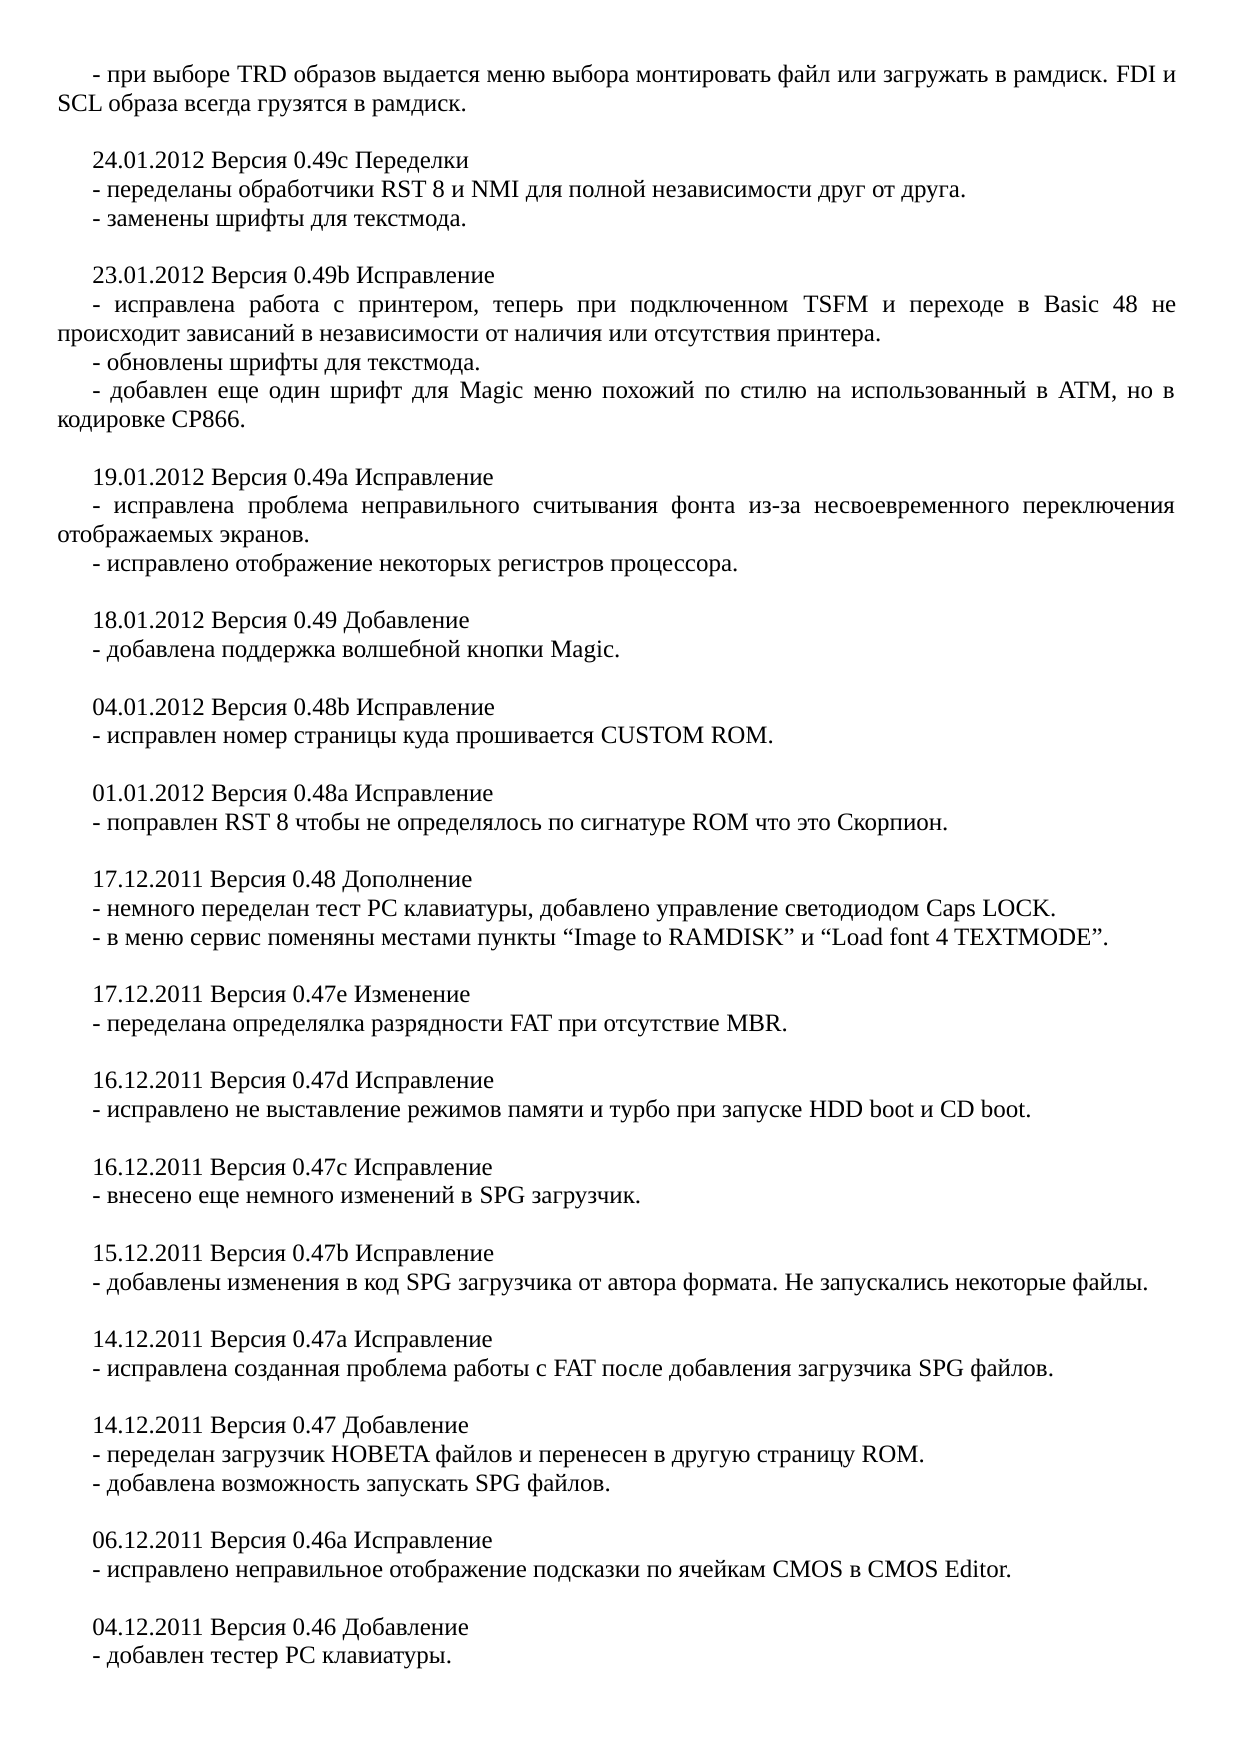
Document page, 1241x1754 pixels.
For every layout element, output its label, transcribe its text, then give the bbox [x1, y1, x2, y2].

text - переделаны обработчики RST 8 и NMI для полной независимости друг от друга. [57, 174, 1176, 203]
text 01.01.2012 Версия 0.48а Исправление [57, 778, 1176, 807]
text - исправлено не выставление режимов памяти и турбо при запуске HDD boot и CD boot. [57, 1094, 1176, 1123]
text 14.12.2011 Версия 0.47 Добавление [57, 1411, 1176, 1439]
text - поправлен RST 8 чтобы не определялось по сигнатуре ROM что это Скорпион. [57, 807, 1176, 836]
text 18.01.2012 Версия 0.49 Добавление [57, 606, 1176, 634]
text 17.12.2011 Версия 0.48 Дополнение [57, 864, 1176, 893]
text - в меню сервис поменяны местами пункты “Image to RAMDISK” и “Load font 4 TEXTMODE”. [57, 922, 1176, 951]
text - исправлена работа с принтером, теперь при подключенном TSFM и переходе в Basic 48 не происходит зависаний в независимости от наличия или отсутствия принтера. [57, 289, 1176, 347]
text - добавлен еще один шрифт для Magic меню похожий по стилю на использованный в АТМ, но в кодировке CP866. [57, 376, 1176, 433]
text - исправлена проблема неправильного считывания фонта из-за несвоевременного переключения отображаемых экранов. [57, 491, 1176, 548]
text 14.12.2011 Версия 0.47a Исправление [57, 1324, 1176, 1353]
text 15.12.2011 Версия 0.47b Исправление [57, 1238, 1176, 1267]
text 04.12.2011 Версия 0.46 Добавление [57, 1612, 1176, 1641]
text - переделана определялка разрядности FAT при отсутствие MBR. [57, 1008, 1176, 1037]
text - переделан загрузчик HOBETA файлов и перенесен в другую страницу ROM. [57, 1439, 1176, 1468]
text - исправлено отображение некоторых регистров процессора. [57, 548, 1176, 577]
text - при выборе TRD образов выдается меню выбора монтировать файл или загружать в рамдиск. FDI и SCL образа всегда грузятся в рамдиск. [57, 59, 1176, 117]
text - немного переделан тест PC клавиатуры, добавлено управление светодиодом Caps LOCK. [57, 893, 1176, 922]
text - обновлены шрифты для текстмода. [57, 347, 1176, 376]
text - исправлено неправильное отображение подсказки по ячейкам CMOS в CMOS Editor. [57, 1554, 1176, 1583]
text - добавлена поддержка волшебной кнопки Magic. [57, 634, 1176, 663]
text - исправлен номер страницы куда прошивается CUSTOM ROM. [57, 721, 1176, 749]
text 23.01.2012 Версия 0.49b Исправление [57, 261, 1176, 289]
text 19.01.2012 Версия 0.49a Исправление [57, 462, 1176, 491]
text 24.01.2012 Версия 0.49c Переделки [57, 146, 1176, 174]
text 17.12.2011 Версия 0.47e Изменение [57, 979, 1176, 1008]
text 16.12.2011 Версия 0.47c Исправление [57, 1152, 1176, 1181]
text - добавлены изменения в код SPG загрузчика от автора формата. Не запускались некоторые файлы. [57, 1267, 1176, 1296]
text 16.12.2011 Версия 0.47d Исправление [57, 1066, 1176, 1094]
text 04.01.2012 Версия 0.48b Исправление [57, 692, 1176, 721]
text - заменены шрифты для текстмода. [57, 203, 1176, 232]
text 06.12.2011 Версия 0.46а Исправление [57, 1526, 1176, 1554]
text - добавлен тестер PC клавиатуры. [57, 1641, 1176, 1669]
text - добавлена возможность запускать SPG файлов. [57, 1468, 1176, 1497]
text - исправлена созданная проблема работы с FAT после добавления загрузчика SPG файлов. [57, 1353, 1176, 1382]
text - внесено еще немного изменений в SPG загрузчик. [57, 1181, 1176, 1209]
